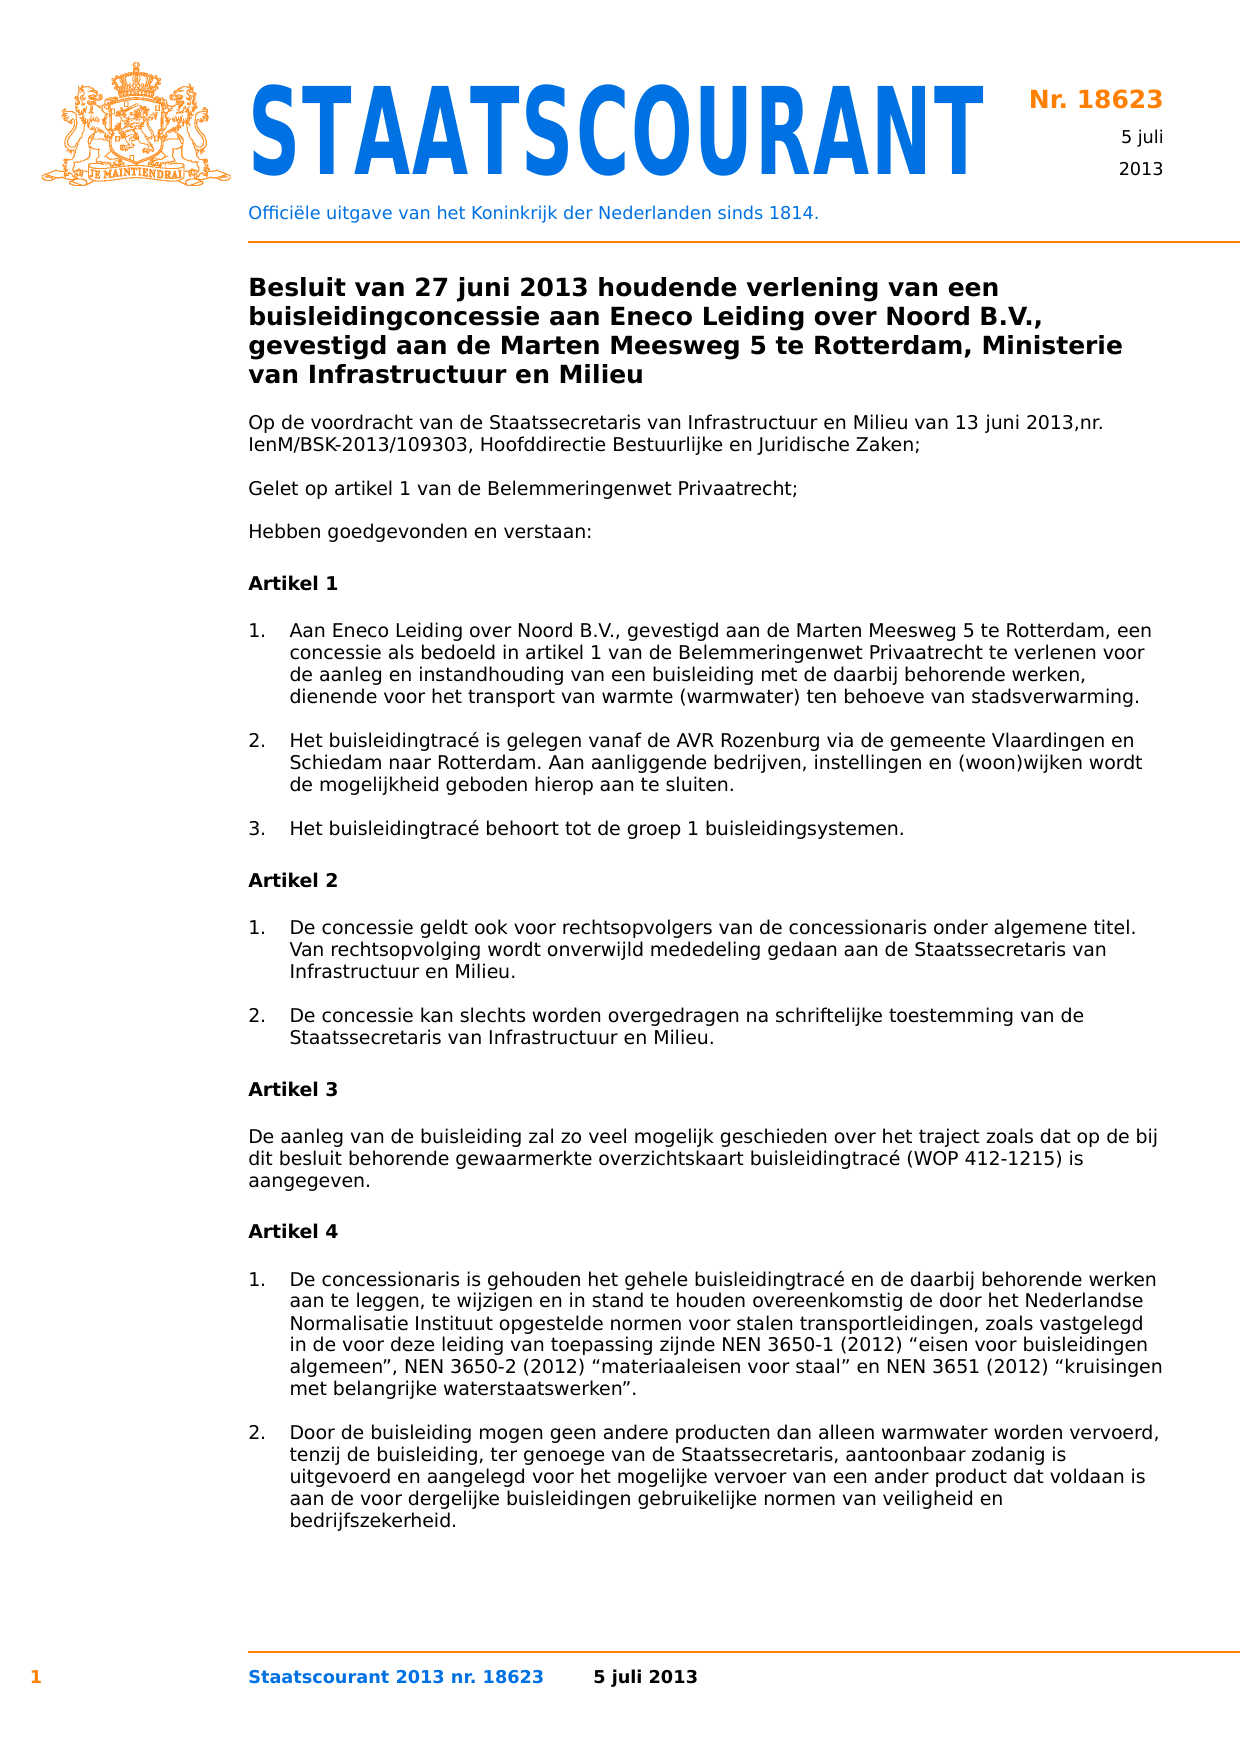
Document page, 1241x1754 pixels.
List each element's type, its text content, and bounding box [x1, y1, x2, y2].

text Op de voordracht van de Staatssecretaris van Infrastructuur en Milieu van 13 juni 2013,nr. IenM/BSK-2013/109303, Hoofddirectie Bestuurlijke en Juridische Zaken; [248, 412, 1163, 456]
text 2. Door de buisleiding mogen geen andere producten dan alleen warmwater worden vervoerd, tenzij de buisleiding, ter genoege van de Staatssecretaris, aantoonbaar zodanig is uitgevoerd en aangelegd voor het mogelijke vervoer van een ander product dat voldaan is aan de voor dergelijke buisleidingen gebruikelijke normen van veiligheid en bedrijfszekerheid. [248, 1422, 1163, 1532]
text Hebben goedgevonden en verstaan: [248, 521, 1163, 543]
text De aanleg van de buisleiding zal zo veel mogelijk geschieden over het traject zoals dat op de bij dit besluit behorende gewaarmerkte overzichtskaart buisleidingtracé (WOP 412-1215) is aangegeven. [248, 1126, 1163, 1191]
table_header Nr. 18623 [998, 62, 1240, 121]
picture [41, 62, 231, 186]
text 3. Het buisleidingtracé behoort tot de groep 1 buisleidingsystemen. [248, 818, 1163, 840]
table_header STAATSCOURANT [248, 62, 998, 203]
subtitle Artikel 4 [248, 1221, 1163, 1243]
table_cell Officiële uitgave van het Koninkrijk der Nederlanden sinds 1814. [248, 203, 1240, 241]
subtitle Artikel 2 [248, 870, 1163, 892]
subtitle Artikel 1 [248, 573, 1163, 595]
table_cell 5 juli [998, 121, 1240, 153]
text 1. De concessionaris is gehouden het gehele buisleidingtracé en de daarbij behorende werken aan te leggen, te wijzigen en in stand te houden overeenkomstig de door het Nederlandse Normalisatie Instituut opgestelde normen voor stalen transportleidingen, zoals vastgelegd in de voor deze leiding van toepassing zijnde NEN 3650-1 (2012) “eisen voor buisleidingen algemeen”, NEN 3650-2 (2012) “materiaaleisen voor staal” en NEN 3651 (2012) “kruisingen met belangrijke waterstaatswerken”. [248, 1268, 1163, 1400]
table_cell 2013 [998, 153, 1240, 203]
text Gelet op artikel 1 van de Belemmeringenwet Privaatrecht; [248, 477, 1163, 499]
subtitle Artikel 3 [248, 1078, 1163, 1101]
text 1. Aan Eneco Leiding over Noord B.V., gevestigd aan de Marten Meesweg 5 te Rotterdam, een concessie als bedoeld in artikel 1 van de Belemmeringenwet Privaatrecht te verlenen voor de aanleg en instandhouding van een buisleiding met de daarbij behorende werken, dienende voor het transport van warmte (warmwater) ten behoeve van stadsverwarming. [248, 620, 1163, 708]
text 2. Het buisleidingtracé is gelegen vanaf de AVR Rozenburg via de gemeente Vlaardingen en Schiedam naar Rotterdam. Aan aanliggende bedrijven, instellingen en (woon)wijken wordt de mogelijkheid geboden hierop aan te sluiten. [248, 730, 1163, 796]
table_header [25, 62, 248, 241]
subtitle Besluit van 27 juni 2013 houdende verlening van een buisleidingconcessie aan Eneco Leiding over Noord B.V., gevestigd aan de Marten Meesweg 5 te Rotterdam, Ministerie van Infrastructuur en Milieu [248, 273, 1163, 390]
text 1. De concessie geldt ook voor rechtsopvolgers van de concessionaris onder algemene titel. Van rechtsopvolging wordt onverwijld mededeling gedaan aan de Staatssecretaris van Infrastructuur en Milieu. [248, 917, 1163, 983]
text 2. De concessie kan slechts worden overgedragen na schriftelijke toestemming van de Staatssecretaris van Infrastructuur en Milieu. [248, 1004, 1163, 1048]
